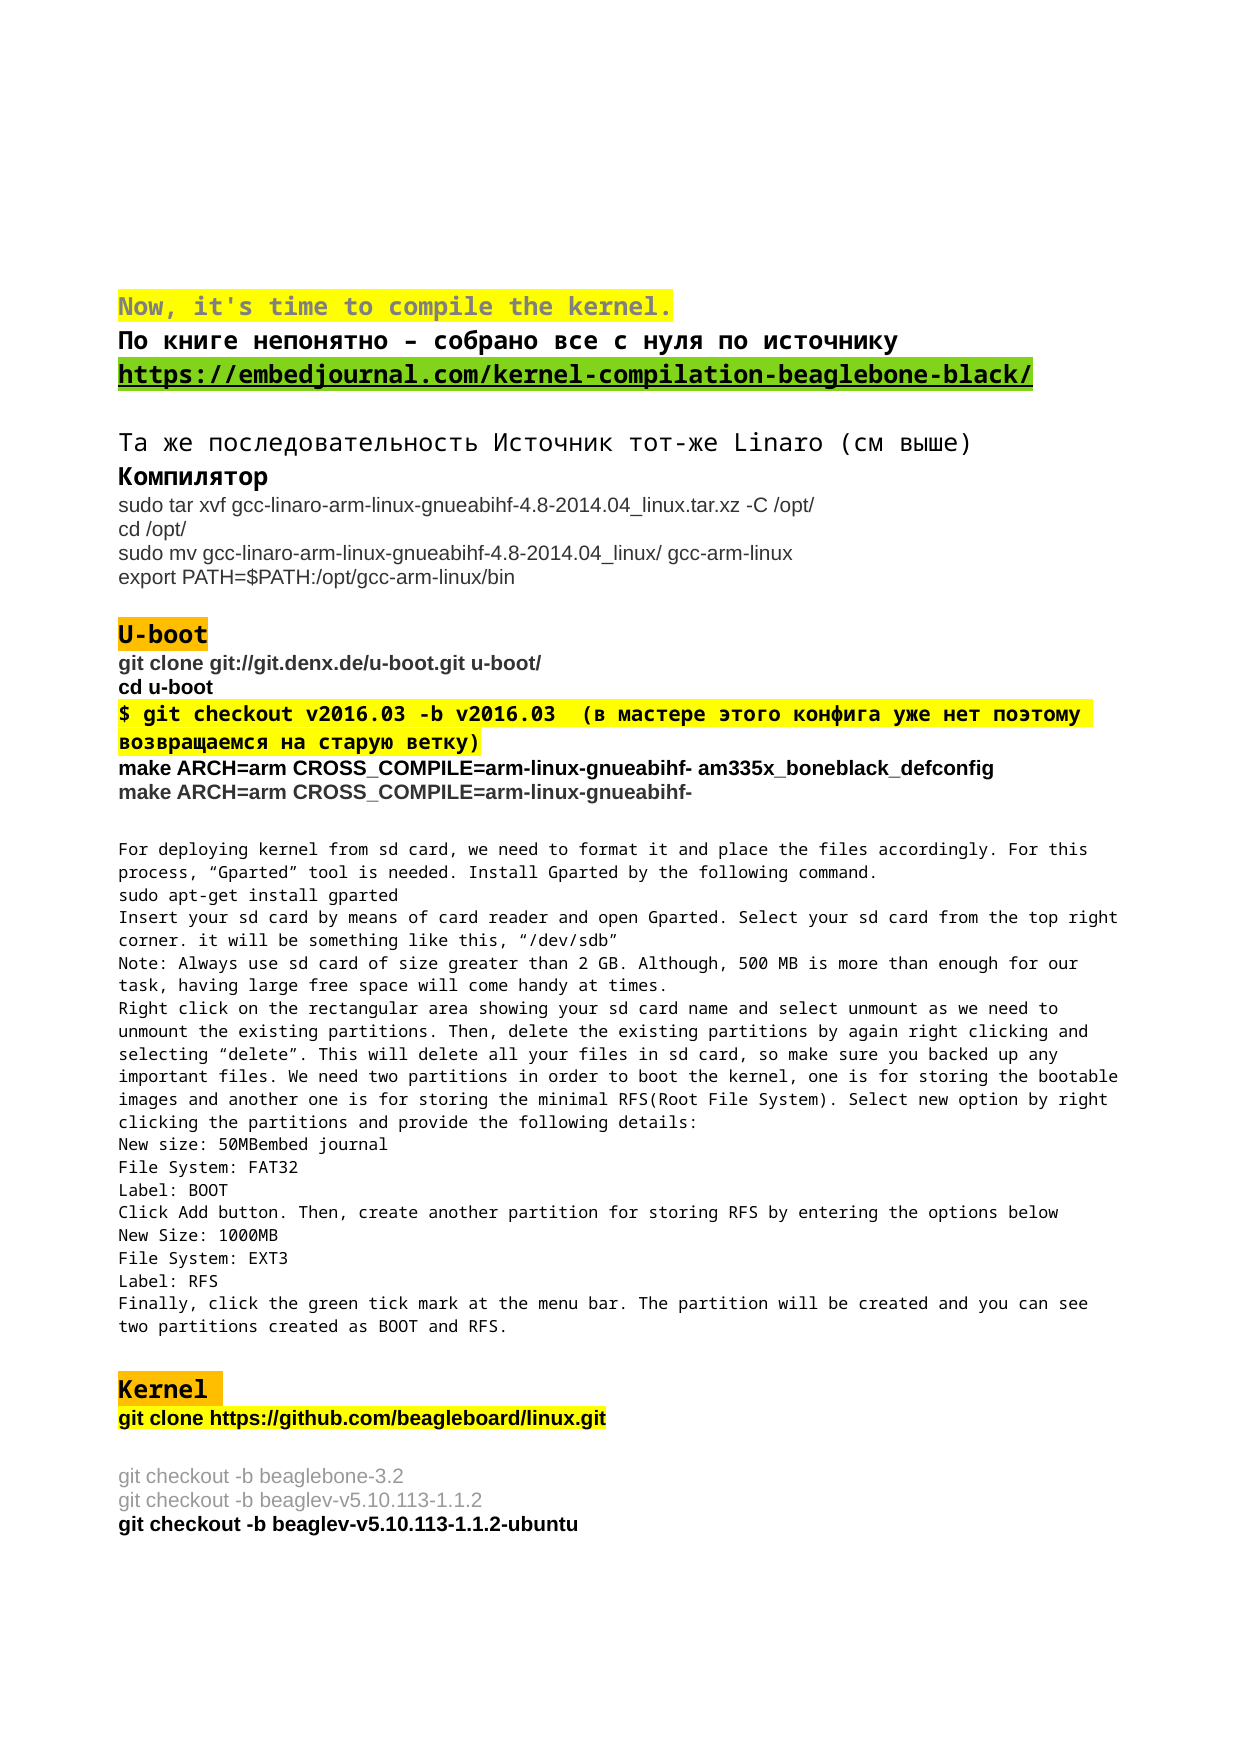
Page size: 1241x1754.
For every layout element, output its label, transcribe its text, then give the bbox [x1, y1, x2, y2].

text New Size: 1000MB [118, 1224, 1122, 1247]
text Label: BOOT [118, 1178, 1122, 1201]
text git clone https://github.com/beagleboard/linux.git [118, 1406, 1122, 1429]
text Finally, click the green tick mark at the menu bar. The partition will be created and you can see two partitions created as BOOT and RFS. [118, 1292, 1122, 1337]
text New size: 50MBembed journal [118, 1133, 1122, 1156]
text Click Add button. Then, create another partition for storing RFS by entering the options below [118, 1201, 1122, 1224]
text https://embedjournal.com/kernel-compilation-beaglebone-black/ [118, 357, 1122, 391]
text export PATH=$PATH:/opt/gcc-arm-linux/bin [118, 565, 1122, 589]
text git checkout -b beaglev-v5.10.113-1.1.2 [118, 1487, 1122, 1511]
text Right click on the rectangular area showing your sd card name and select unmount as we need to unmount the existing partitions. Then, delete the existing partitions by again right clicking and selecting “delete”. This will delete all your files in sd card, so make sure you backed up any important files. We need two partitions in order to boot the kernel, one is for storing the bootable images and another one is for storing the minimal RFS(Root File System). Select new option by right clicking the partitions and provide the following details: [118, 997, 1122, 1133]
text cd /opt/ [118, 517, 1122, 541]
text Now, it's time to compile the kernel. [118, 288, 1122, 322]
text U-boot [118, 617, 1122, 651]
text make ARCH=arm CROSS_COMPILE=arm-linux-gnueabihf- [118, 780, 1122, 804]
text Note: Always use sd card of size greater than 2 GB. Although, 500 MB is more than enough for our task, having large free space will come handy at times. [118, 951, 1122, 997]
text По книге непонятно – собрано все с нуля по источнику [118, 322, 1122, 357]
text git clone git://git.denx.de/u-boot.git u-boot/ [118, 651, 1122, 675]
text Kernel [118, 1371, 1122, 1406]
text sudo apt-get install gparted [118, 883, 1122, 906]
text Insert your sd card by means of card reader and open Gparted. Select your sd card from the top right corner. it will be something like this, “/dev/sdb” [118, 906, 1122, 951]
text File System: EXT3 [118, 1247, 1122, 1269]
text $ git checkout v2016.03 -b v2016.03 (в мастере этого конфига уже нет поэтому возвращаемся на старую ветку) [118, 699, 1122, 756]
text For deploying kernel from sd card, we need to format it and place the files accordingly. For this process, “Gparted” tool is needed. Install Gparted by the following command. [118, 838, 1122, 883]
text File System: FAT32 [118, 1156, 1122, 1178]
text Та же последовательность Источник тот-же Linaro (см выше) [118, 425, 1122, 459]
text Label: RFS [118, 1269, 1122, 1292]
text cd u-boot [118, 675, 1122, 699]
text sudo tar xvf gcc-linaro-arm-linux-gnueabihf-4.8-2014.04_linux.tar.xz -C /opt/ [118, 493, 1122, 517]
text sudo mv gcc-linaro-arm-linux-gnueabihf-4.8-2014.04_linux/ gcc-arm-linux [118, 541, 1122, 565]
text Компилятор [118, 459, 1122, 493]
text make ARCH=arm CROSS_COMPILE=arm-linux-gnueabihf- am335x_boneblack_defconfig [118, 756, 1122, 780]
text git checkout -b beaglebone-3.2 [118, 1463, 1122, 1487]
text git checkout -b beaglev-v5.10.113-1.1.2-ubuntu [118, 1511, 1122, 1535]
